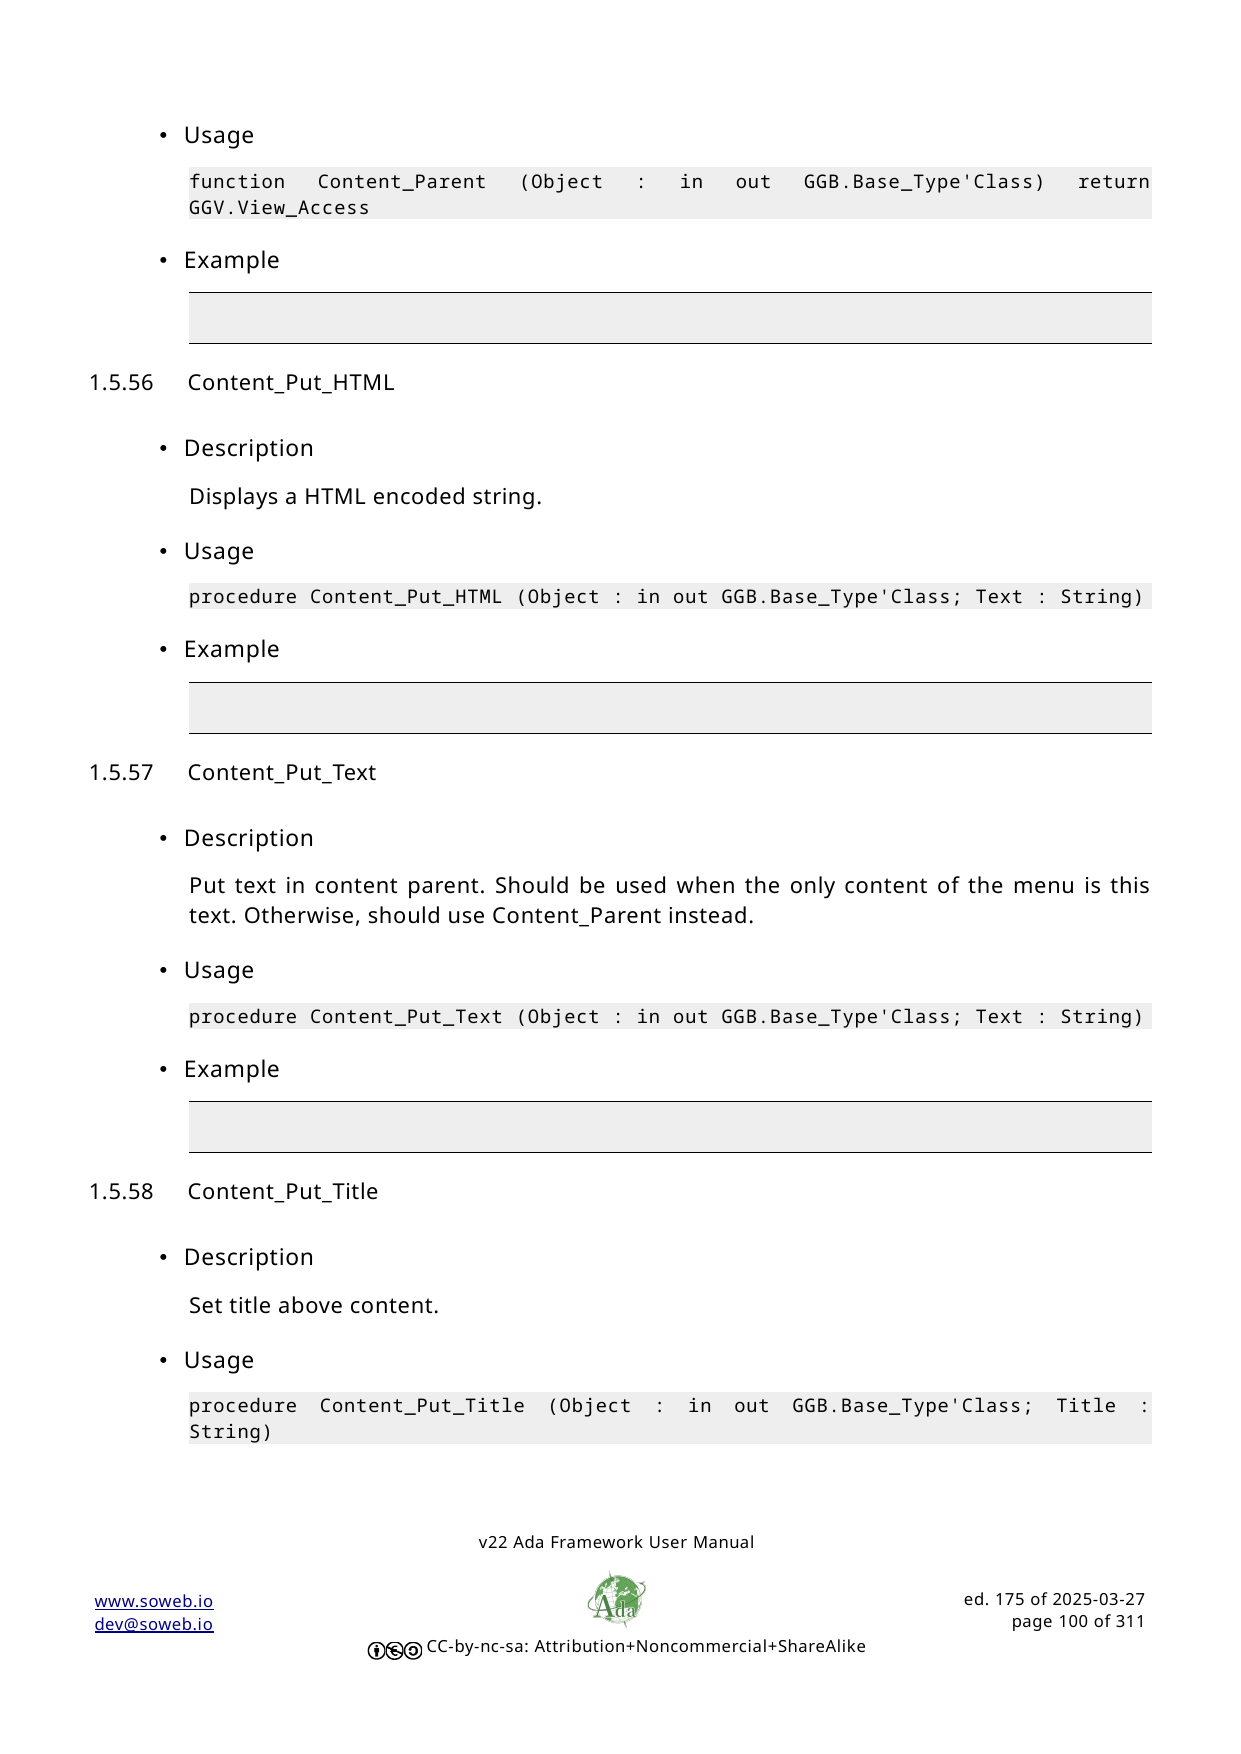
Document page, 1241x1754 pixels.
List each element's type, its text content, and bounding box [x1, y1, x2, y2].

subtitle Content_Put_Text [88, 756, 1152, 797]
subtitle Usage [159, 954, 1152, 985]
subtitle Example [159, 633, 1152, 664]
subtitle Content_Put_Title [88, 1176, 1152, 1217]
subtitle Example [159, 243, 1152, 274]
picture [367, 1642, 423, 1660]
subtitle Content_Put_HTML [88, 367, 1152, 408]
text Set title above content. [189, 1290, 1152, 1320]
text function Content_Parent (Object : in out GGB.Base_Type'Class) return GGV.View_Access [189, 167, 1152, 219]
text Displays a HTML encoded string. [189, 481, 1152, 511]
picture [587, 1570, 646, 1629]
text procedure Content_Put_Text (Object : in out GGB.Base_Type'Class; Text : String) [189, 1003, 1152, 1029]
text procedure Content_Put_Title (Object : in out GGB.Base_Type'Class; Title : String) [189, 1392, 1152, 1444]
subtitle Description [159, 821, 1152, 852]
subtitle Example [159, 1052, 1152, 1084]
subtitle Usage [159, 534, 1152, 565]
text procedure Content_Put_HTML (Object : in out GGB.Base_Type'Class; Text : String) [189, 583, 1152, 609]
subtitle Description [159, 1241, 1152, 1272]
subtitle Description [159, 432, 1152, 463]
subtitle Usage [159, 1343, 1152, 1374]
subtitle Usage [159, 118, 1152, 150]
text Put text in content parent. Should be used when the only content of the menu is this text. Otherwise, should use Content_Parent instead. [189, 870, 1152, 930]
